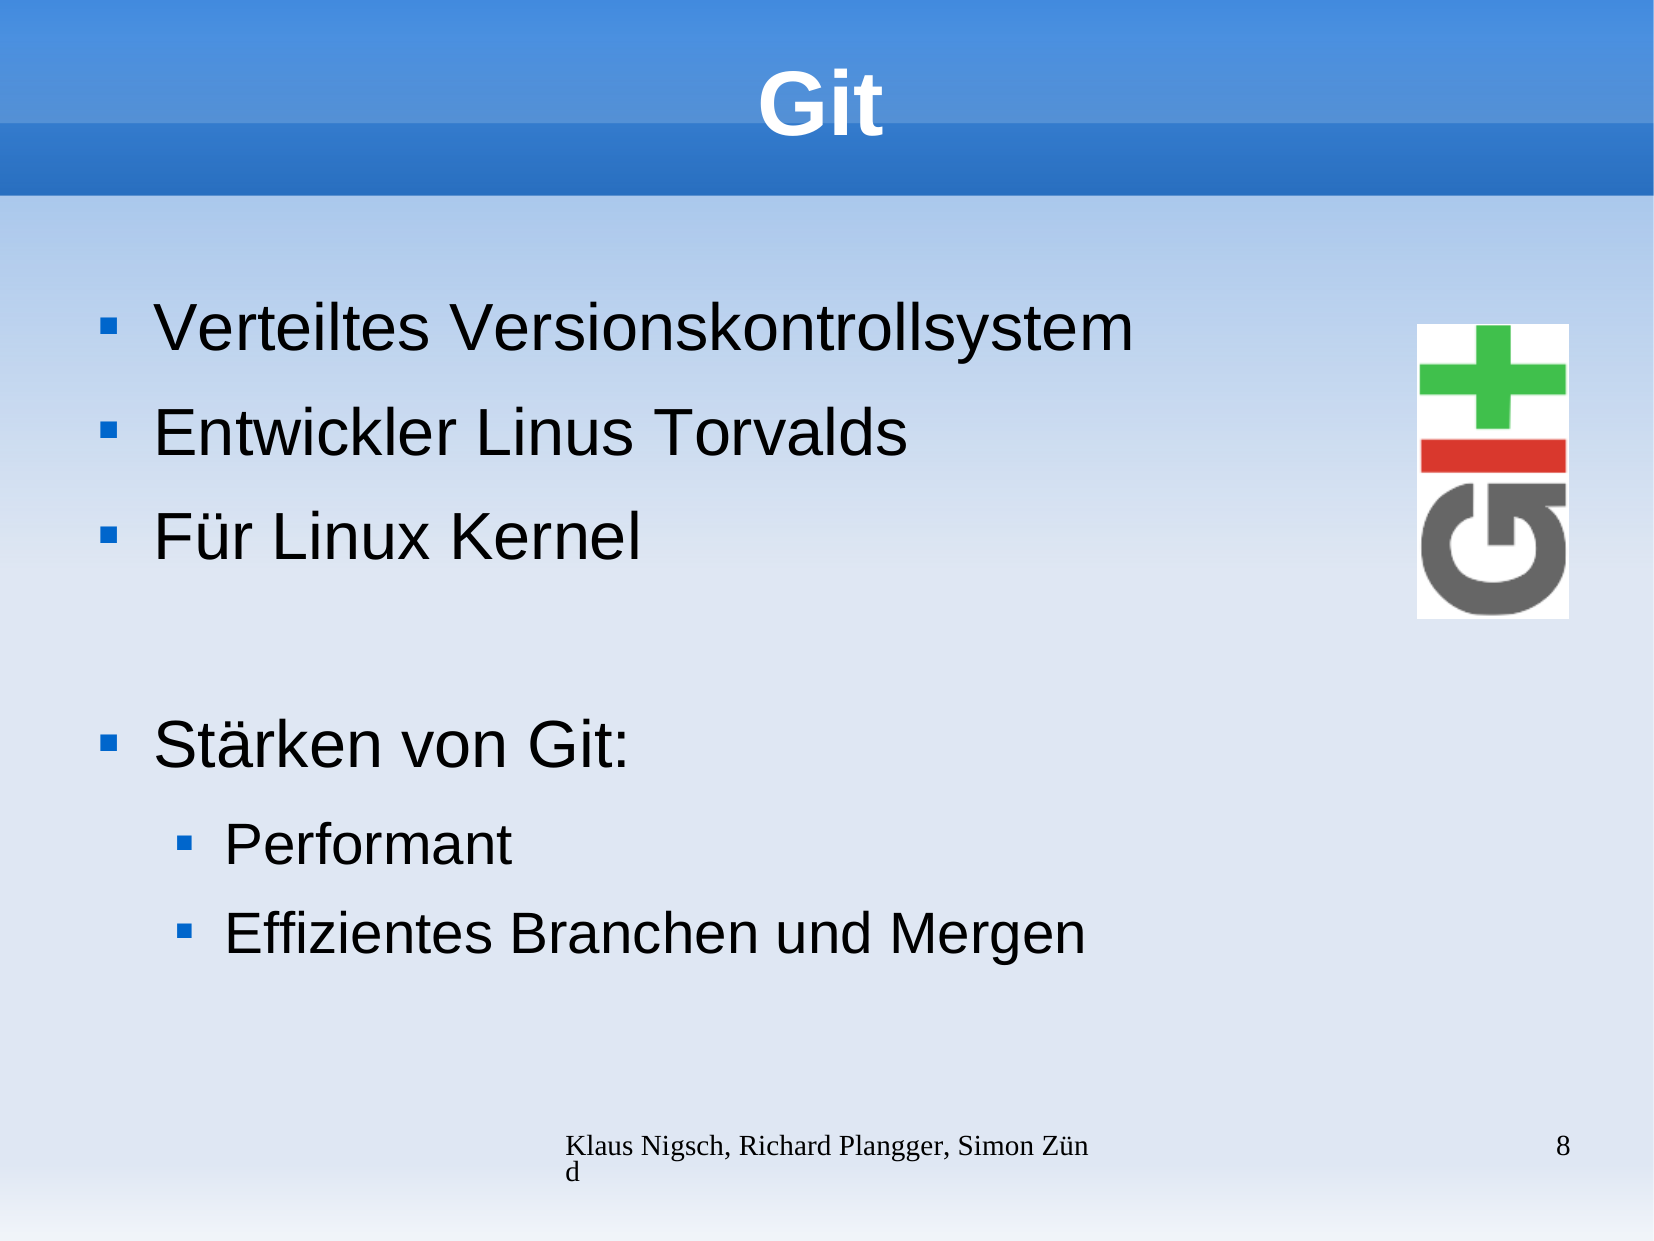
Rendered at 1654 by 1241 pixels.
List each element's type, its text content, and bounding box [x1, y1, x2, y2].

title Git [76, 7, 1565, 200]
list Verteiltes Versionskontrollsystem Entwickler Linus Torvalds Für Linux Kernel Stärken von Git: Performant Effizientes Branchen und Mergen [82, 290, 1571, 1153]
picture [0, 0, 1654, 1241]
